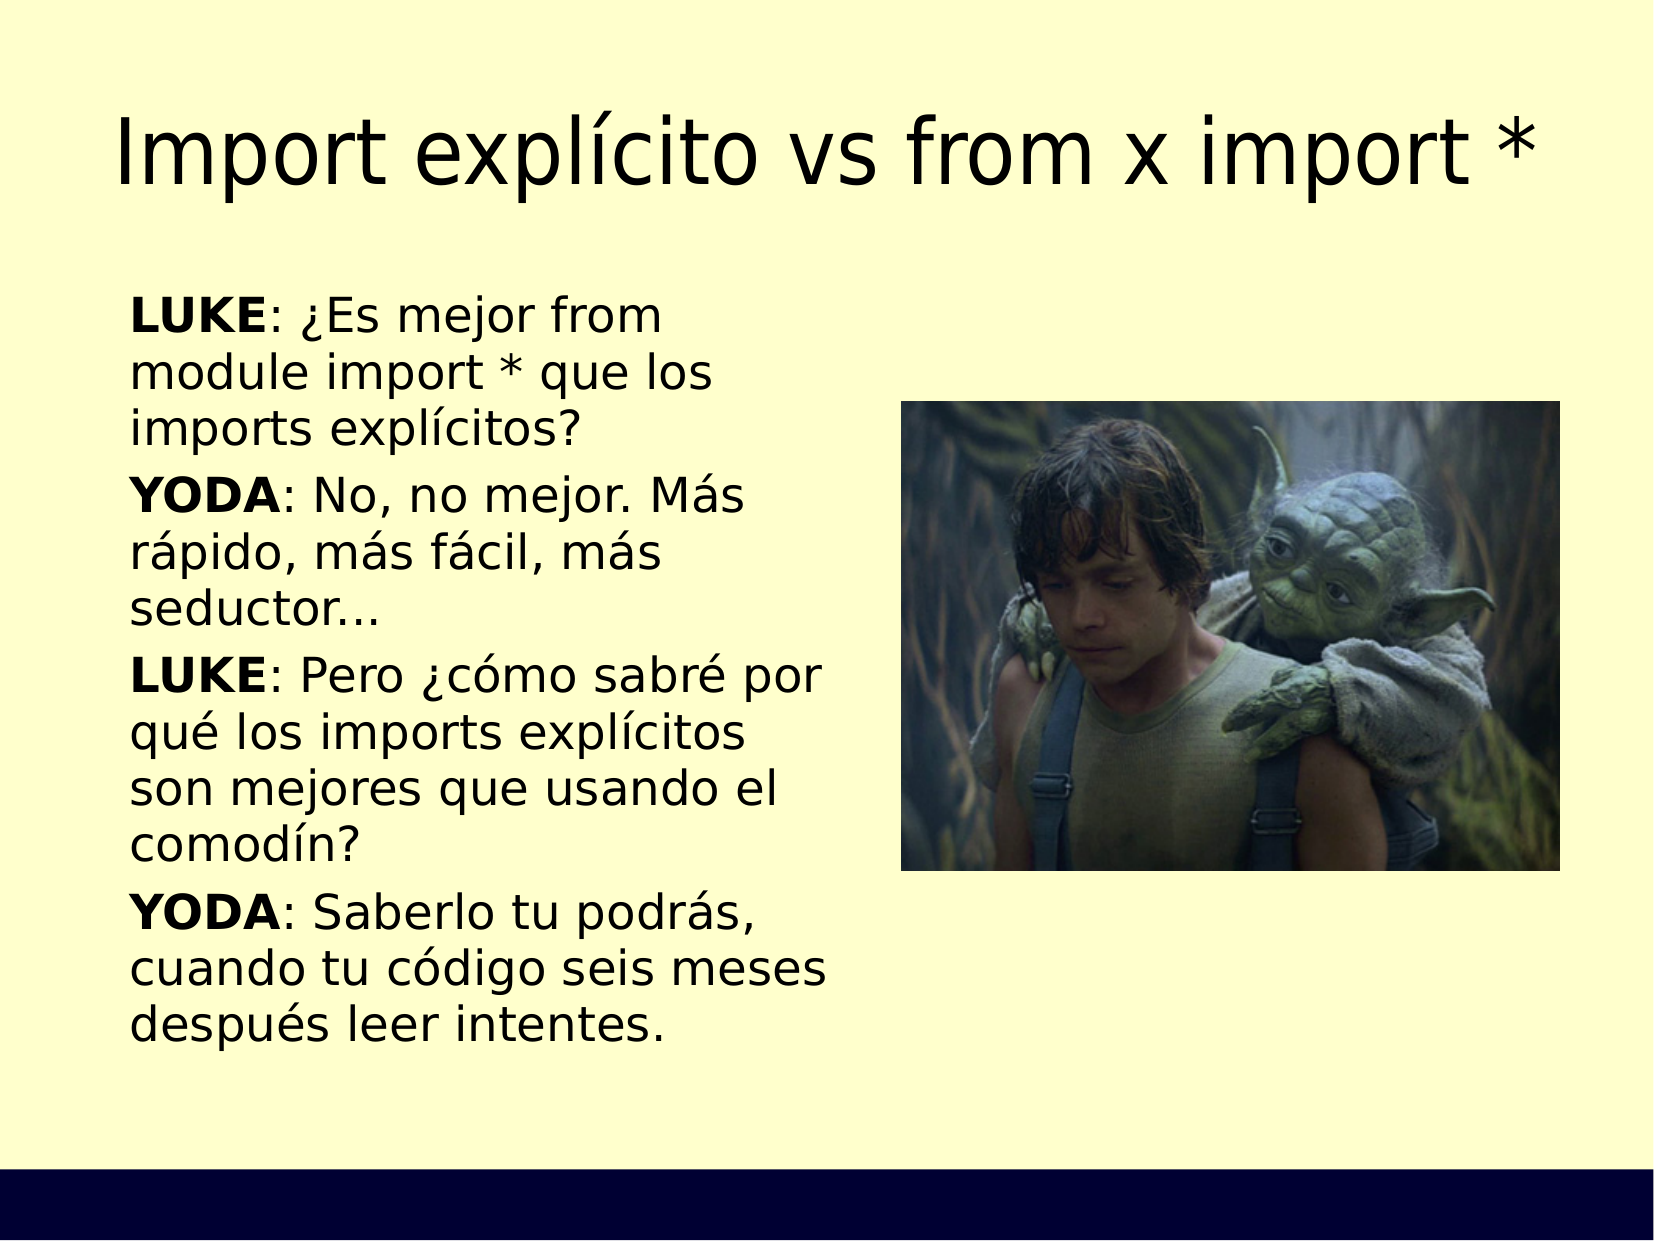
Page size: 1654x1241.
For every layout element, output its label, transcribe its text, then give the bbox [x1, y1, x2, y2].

title Import explícito vs from x import * [82, 49, 1571, 257]
picture [901, 401, 1560, 871]
list LUKE: ¿Es mejor from module import * que los imports explícitos? YODA: No, no mejor. Más rápido, más fácil, más seductor... LUKE: Pero ¿cómo sabré por qué los imports explícitos son mejores que usando el comodín? YODA: Saberlo tu podrás, cuando tu código seis meses después leer intentes. [70, 254, 839, 1087]
